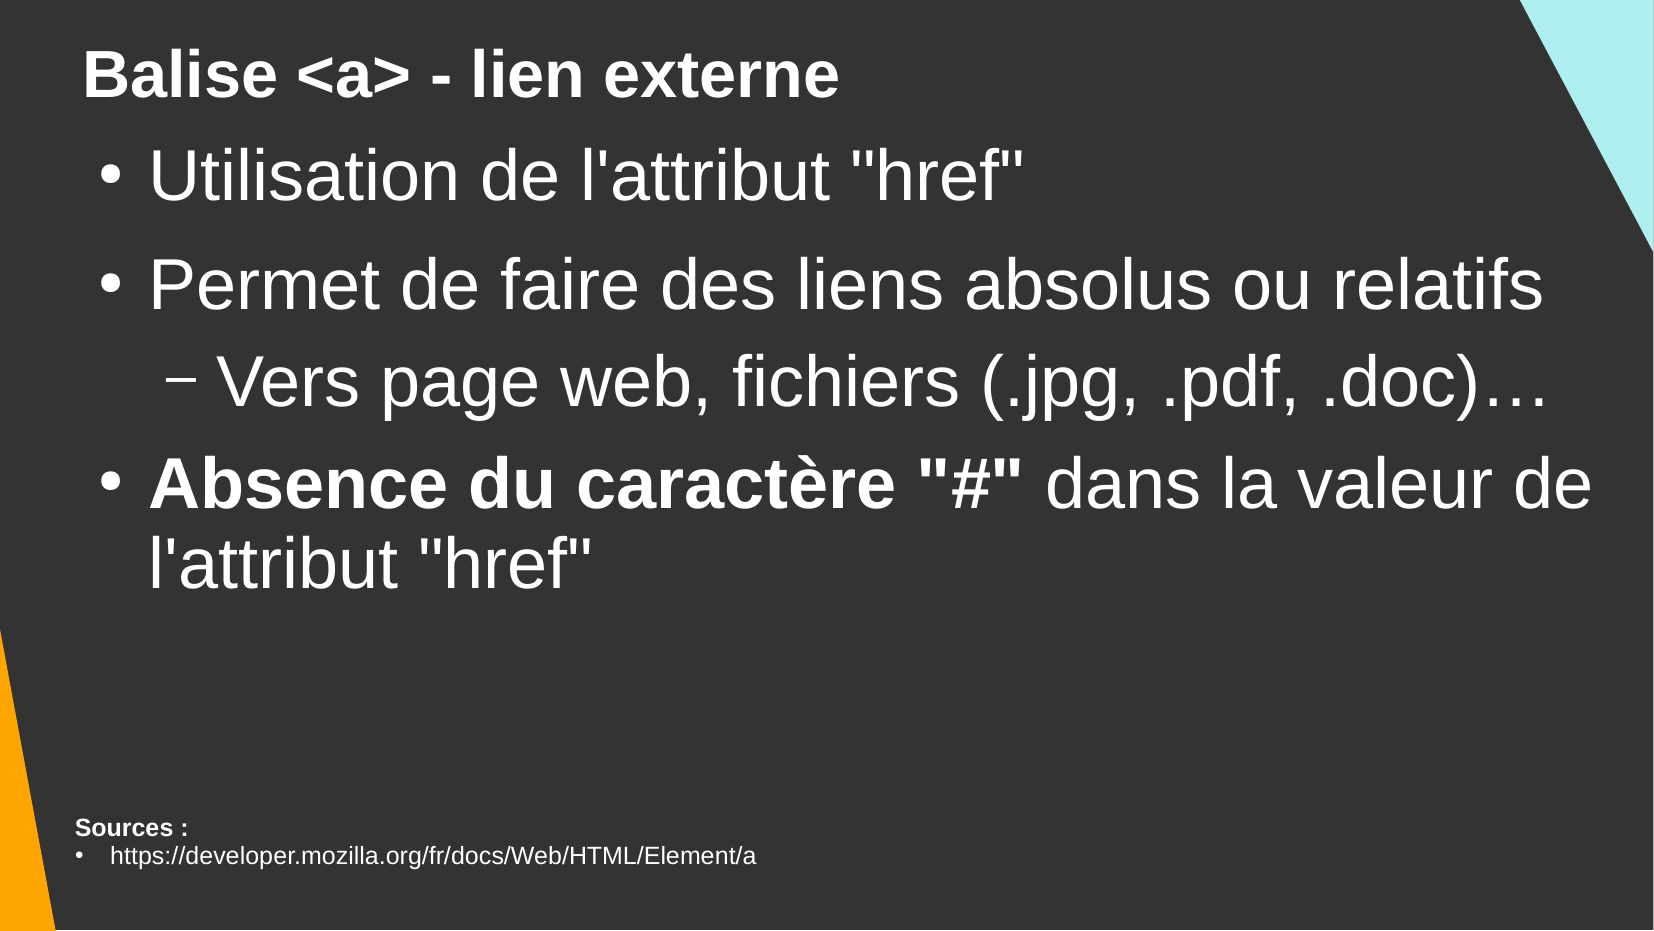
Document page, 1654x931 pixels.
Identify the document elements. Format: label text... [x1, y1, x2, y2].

text_box [0, 629, 56, 931]
text_box Sources : https://developer.mozilla.org/fr/docs/Web/HTML/Element/a [60, 806, 1546, 931]
text_box [1519, 0, 1654, 254]
list Utilisation de l'attribut "href" Permet de faire des liens absolus ou relatifs Vers page web, fichiers (.jpg, .pdf, .doc)… Absence du caractère "#" dans la valeur de l'attribut "href" [80, 135, 1605, 745]
title Balise <a> - lien externe [82, 37, 1571, 114]
